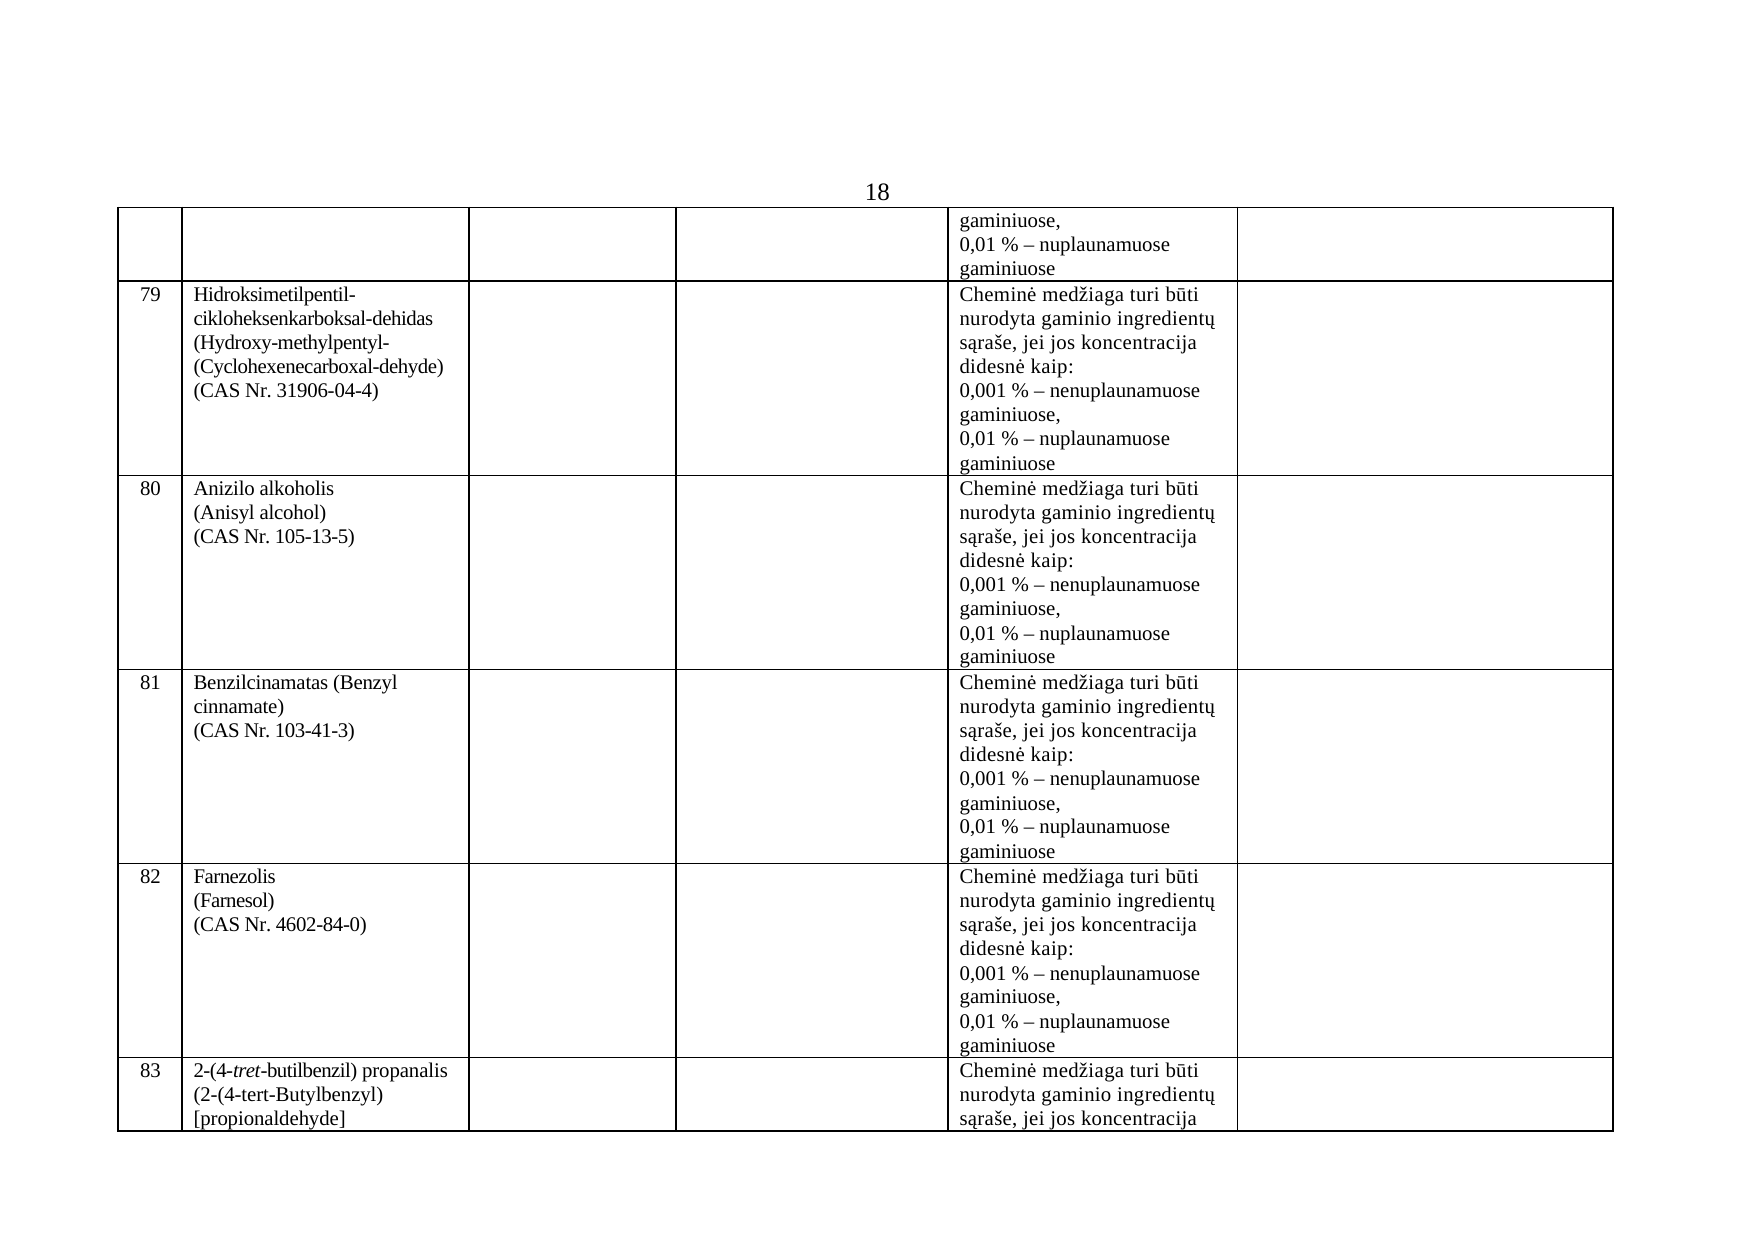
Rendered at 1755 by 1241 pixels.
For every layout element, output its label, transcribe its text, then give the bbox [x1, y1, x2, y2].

table_cell Cheminė medžiaga turi būti nurodyta gaminio ingredientų sąraše, jei jos koncentracija [949, 1058, 1237, 1130]
table_cell [677, 282, 947, 474]
table_cell 81 [119, 670, 181, 863]
table_cell 2-(4-tret-butilbenzil) propanalis (2-(4-tert-Butylbenzyl) [propionaldehyde] [183, 1058, 468, 1130]
table_cell [470, 1058, 675, 1130]
table_cell Cheminė medžiaga turi būti nurodyta gaminio ingredientų sąraše, jei jos koncentracija didesnė kaip: 0,001 % – nenuplaunamuose gaminiuose, 0,01 % – nuplaunamuose gaminiuose [949, 282, 1237, 474]
table_cell [1614, 863, 1754, 1057]
table_cell [1238, 476, 1612, 572]
table_cell Anizilo alkoholis (Anisyl alcohol) (CAS Nr. 105-13-5) [183, 476, 468, 572]
table_cell [1238, 670, 1612, 863]
table_cell [470, 208, 675, 280]
table_cell [1614, 280, 1754, 474]
table_cell [1614, 207, 1754, 280]
table_cell 79 [119, 282, 181, 474]
table_cell [677, 1058, 947, 1130]
table_cell [1614, 475, 1754, 572]
table_cell Hidroksimetilpentil-cikloheksenkarboksal-dehidas (Hydroxy-methylpentyl-(Cyclohexenecarboxal-dehyde) (CAS Nr. 31906-04-4) [183, 282, 468, 474]
table_cell [1614, 1057, 1754, 1130]
table_cell [1238, 1058, 1612, 1130]
table_cell [183, 208, 468, 280]
table_cell [119, 572, 181, 668]
table_cell [470, 864, 675, 1057]
table_cell 80 [119, 476, 181, 572]
table_cell [677, 476, 947, 572]
table_cell [1238, 208, 1612, 280]
table_cell gaminiuose, 0,01 % – nuplaunamuose gaminiuose [949, 208, 1237, 280]
table_cell [470, 572, 675, 668]
table_cell [677, 864, 947, 1057]
table_cell [1238, 282, 1612, 474]
table_cell Benzilcinamatas (Benzyl cinnamate) (CAS Nr. 103-41-3) [183, 670, 468, 863]
table_cell [677, 208, 947, 280]
table_cell [1614, 669, 1754, 863]
table_cell 83 [119, 1058, 181, 1130]
table_cell [1238, 864, 1612, 1057]
table_cell Cheminė medžiaga turi būti nurodyta gaminio ingredientų sąraše, jei jos koncentracija didesnė kaip: 0,001 % – nenuplaunamuose gaminiuose, 0,01 % – nuplaunamuose gaminiuose [949, 864, 1237, 1057]
table_cell Cheminė medžiaga turi būti nurodyta gaminio ingredientų sąraše, jei jos koncentracija didesnė kaip: [949, 476, 1237, 572]
table_cell [677, 572, 947, 668]
table_cell [470, 282, 675, 474]
table_cell 82 [119, 864, 181, 1057]
table_cell [470, 476, 675, 572]
table_cell [119, 208, 181, 280]
table_cell Farnezolis (Farnesol) (CAS Nr. 4602-84-0) [183, 864, 468, 1057]
table_cell [183, 572, 468, 668]
table_cell [677, 670, 947, 863]
table_cell [470, 670, 675, 863]
table_cell [1614, 572, 1754, 668]
table_cell Cheminė medžiaga turi būti nurodyta gaminio ingredientų sąraše, jei jos koncentracija didesnė kaip: 0,001 % – nenuplaunamuose gaminiuose, 0,01 % – nuplaunamuose gaminiuose [949, 670, 1237, 863]
table_cell [1238, 572, 1612, 668]
table_cell 0,001 % – nenuplaunamuose gaminiuose, 0,01 % – nuplaunamuose gaminiuose [949, 572, 1237, 668]
